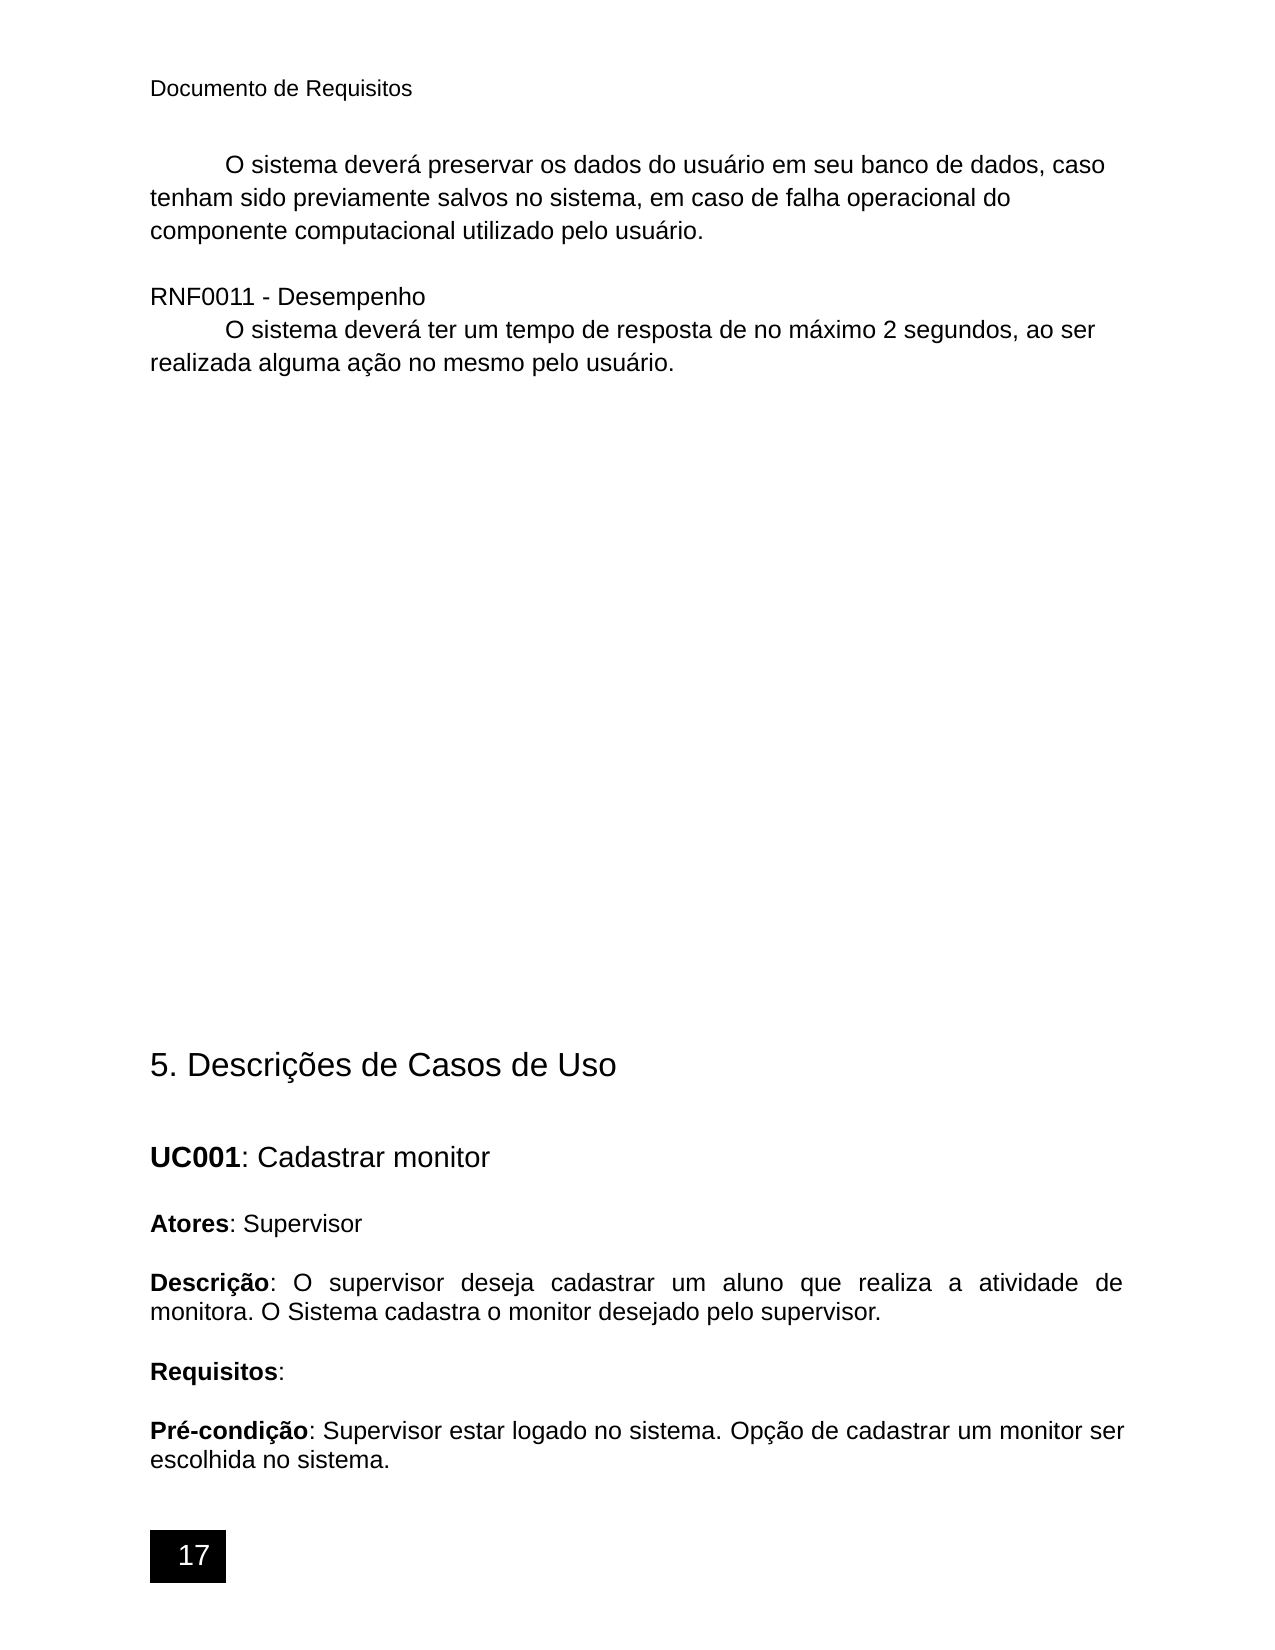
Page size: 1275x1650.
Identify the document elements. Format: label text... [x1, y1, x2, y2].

text O sistema deverá ter um tempo de resposta de no máximo 2 segundos, ao ser realizada alguma ação no mesmo pelo usuário. [150, 315, 1125, 377]
subtitle UC001: Cadastrar monitor [150, 1140, 1125, 1174]
subtitle 5. Descrições de Casos de Uso [150, 1046, 1125, 1084]
text RNF0011 - Desempenho [150, 282, 1125, 311]
text Atores: Supervisor [150, 1209, 1125, 1237]
text O sistema deverá preservar os dados do usuário em seu banco de dados, caso tenham sido previamente salvos no sistema, em caso de falha operacional do componente computacional utilizado pelo usuário. [150, 150, 1125, 245]
text Descrição: O supervisor deseja cadastrar um aluno que realiza a atividade de monitora. O Sistema cadastra o monitor desejado pelo supervisor. [150, 1268, 1125, 1326]
text Requisitos: [150, 1357, 1125, 1385]
text Pré-condição: Supervisor estar logado no sistema. Opção de cadastrar um monitor ser escolhida no sistema. [150, 1416, 1125, 1474]
